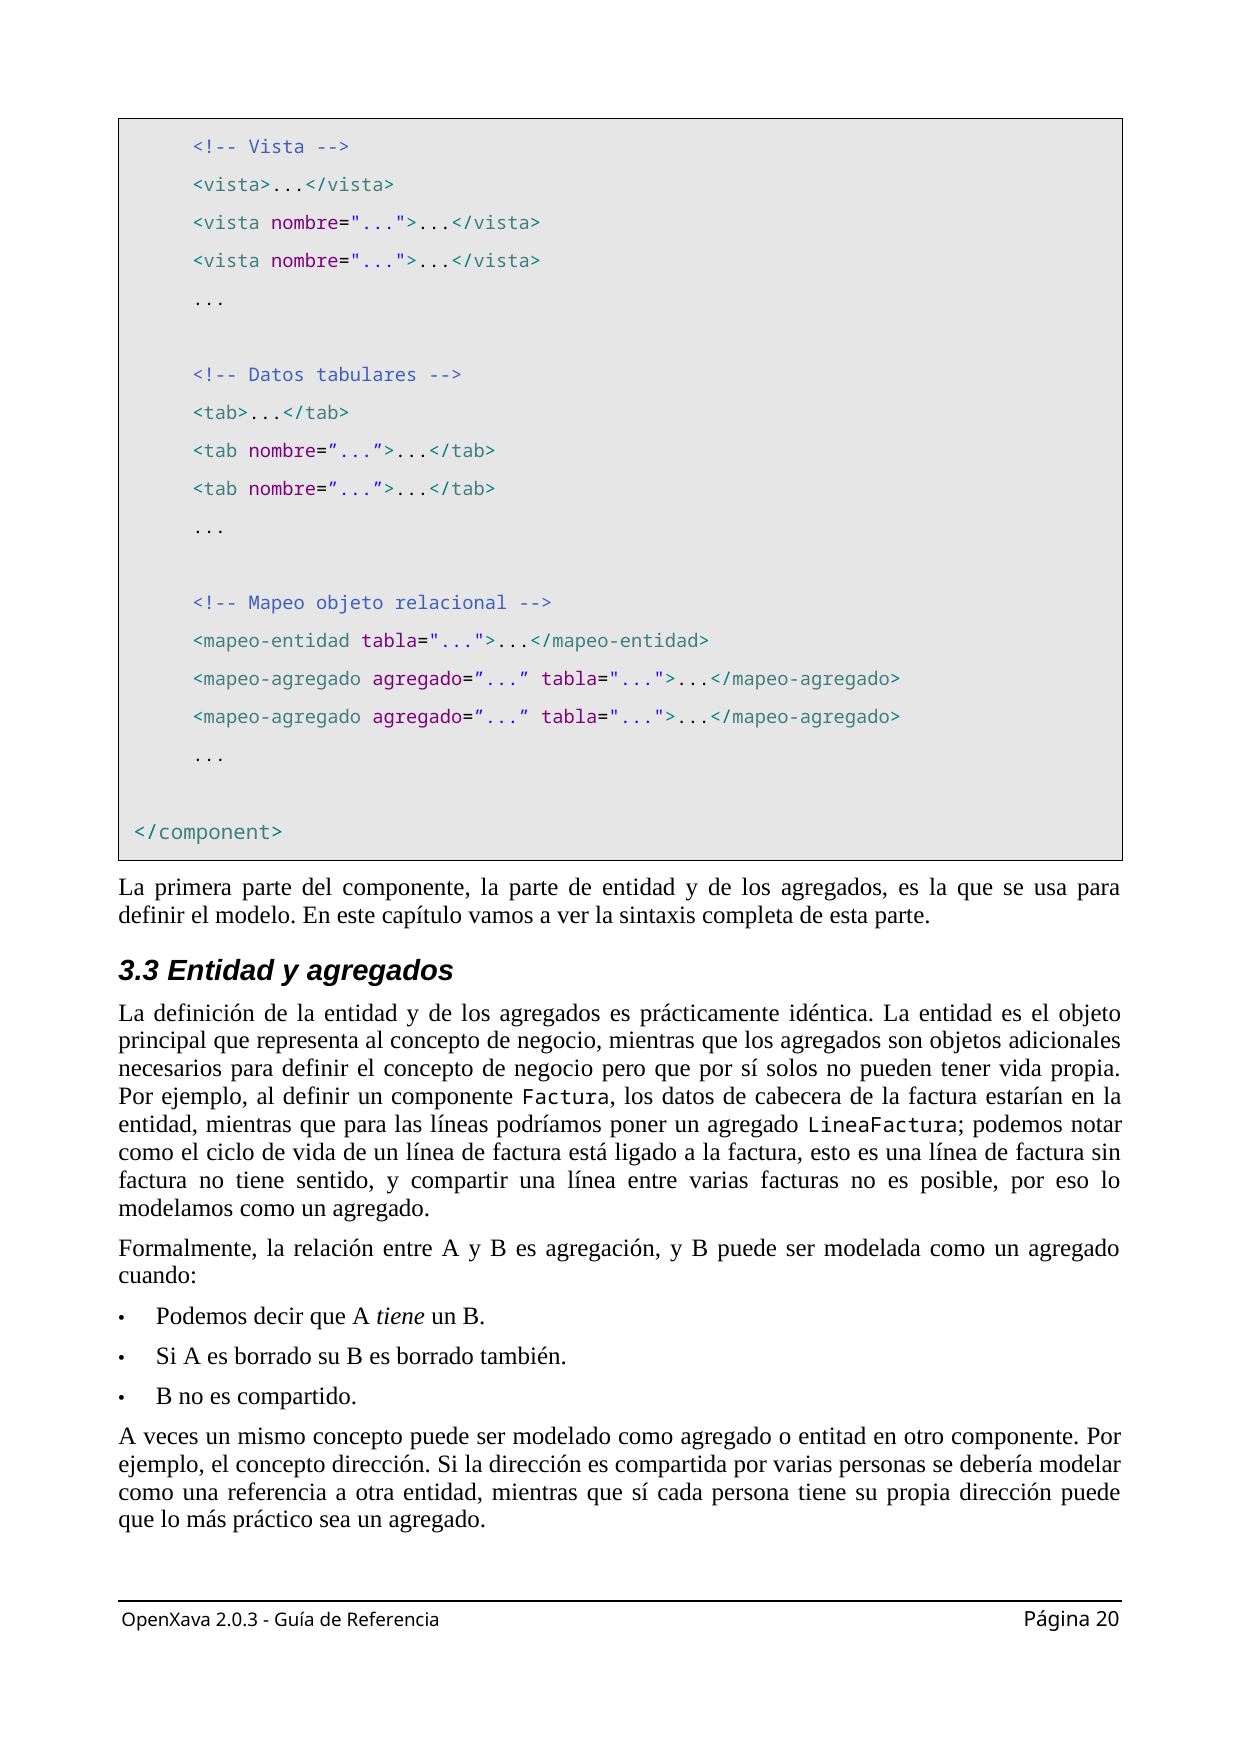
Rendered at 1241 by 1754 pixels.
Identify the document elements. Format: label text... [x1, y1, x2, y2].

text <mapeo-agregado agregado=”...” tabla="...">...</mapeo-agregado> [119, 688, 1122, 726]
text Formalmente, la relación entre A y B es agregación, y B puede ser modelada como un agregado cuando: [118, 1234, 1122, 1289]
text <vista nombre="...">...</vista> [119, 194, 1122, 232]
subtitle Entidad y agregados [118, 953, 1122, 986]
text <vista>...</vista> [119, 156, 1122, 194]
text ... [119, 270, 1122, 308]
text ... [119, 726, 1122, 764]
text La primera parte del componente, la parte de entidad y de los agregados, es la que se usa para definir el modelo. En este capítulo vamos a ver la sintaxis completa de esta parte. [118, 873, 1122, 928]
text <tab nombre=”...”>...</tab> [119, 422, 1122, 460]
text La definición de la entidad y de los agregados es prácticamente idéntica. La entidad es el objeto principal que representa al concepto de negocio, mientras que los agregados son objetos adicionales necesarios para definir el concepto de negocio pero que por sí solos no pueden tener vida propia. Por ejemplo, al definir un componente Factura, los datos de cabecera de la factura estarían en la entidad, mientras que para las líneas podríamos poner un agregado LineaFactura; podemos notar como el ciclo de vida de un línea de factura está ligado a la factura, esto es una línea de factura sin factura no tiene sentido, y compartir una línea entre varias facturas no es posible, por eso lo modelamos como un agregado. [118, 999, 1122, 1221]
text <vista nombre="...">...</vista> [119, 232, 1122, 270]
text <tab nombre=”...”>...</tab> [119, 460, 1122, 498]
text A veces un mismo concepto puede ser modelado como agregado o entitad en otro componente. Por ejemplo, el concepto dirección. Si la dirección es compartida por varias personas se debería modelar como una referencia a otra entidad, mientras que sí cada persona tiene su propia dirección puede que lo más práctico sea un agregado. [118, 1422, 1122, 1533]
list Si A es borrado su B es borrado también. [118, 1342, 1122, 1370]
text <!-- Mapeo objeto relacional --> [119, 574, 1122, 612]
text <tab>...</tab> [119, 384, 1122, 422]
text <!-- Vista --> [119, 119, 1122, 156]
text ... [119, 498, 1122, 536]
text <mapeo-entidad tabla="...">...</mapeo-entidad> [119, 612, 1122, 650]
text <mapeo-agregado agregado=”...” tabla="...">...</mapeo-agregado> [119, 650, 1122, 688]
list B no es compartido. [118, 1382, 1122, 1410]
text <!-- Datos tabulares --> [119, 346, 1122, 384]
text </component> [119, 802, 1122, 860]
list Podemos decir que A tiene un B. [118, 1302, 1122, 1329]
